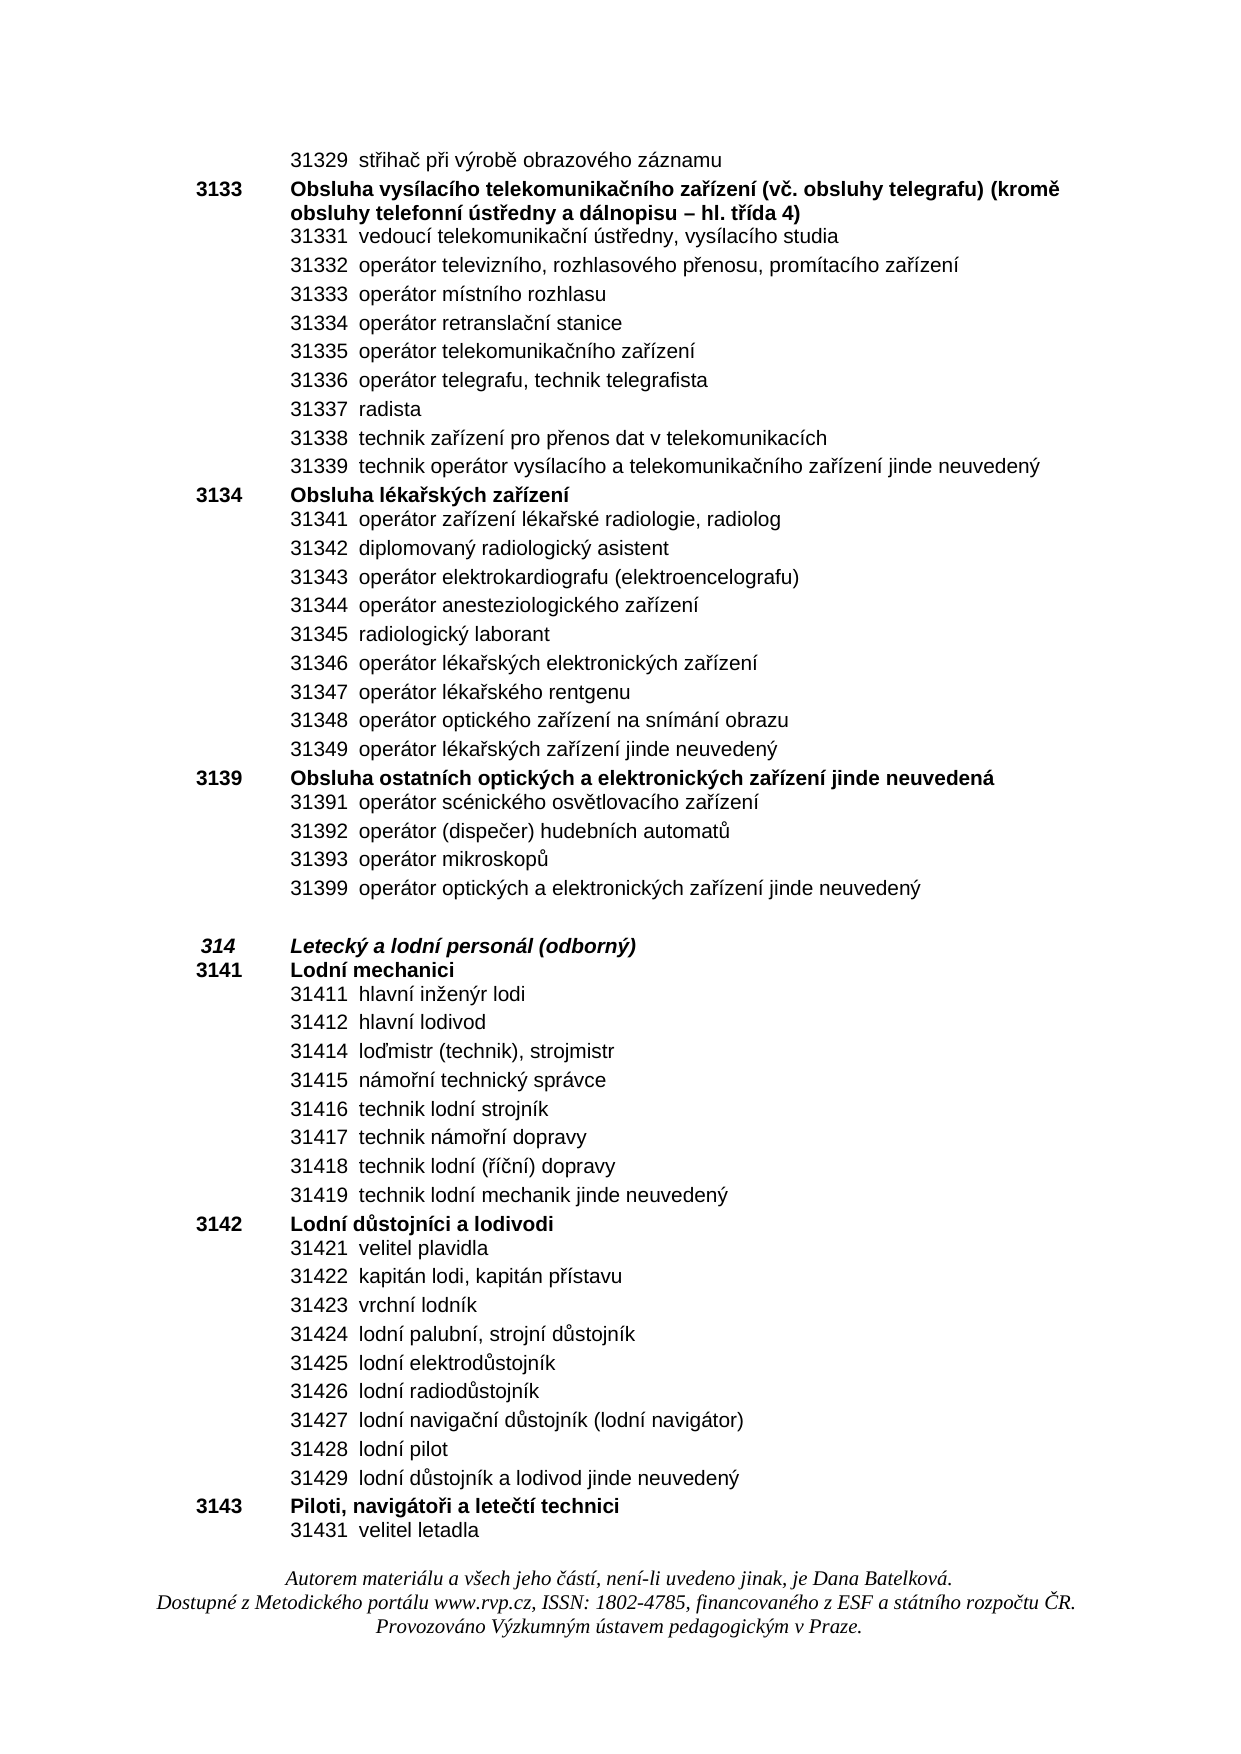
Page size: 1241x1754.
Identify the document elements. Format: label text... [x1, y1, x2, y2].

table_cell [148, 368, 290, 397]
table_cell [148, 536, 290, 564]
table_cell 31338 [290, 426, 359, 454]
table_cell operátor lékařských zařízení jinde neuvedený [359, 737, 1093, 766]
table_cell operátor místního rozhlasu [359, 282, 1093, 311]
table_cell [148, 1154, 290, 1183]
table_cell 31334 [290, 311, 359, 339]
table_cell operátor lékařského rentgenu [359, 680, 1093, 708]
table_cell [148, 1379, 290, 1408]
table_cell 31411 [290, 981, 359, 1010]
table_cell 31331 [290, 224, 359, 253]
table_cell operátor retranslační stanice [359, 311, 1093, 339]
table_cell [148, 224, 290, 253]
table_cell [148, 1465, 290, 1494]
table_cell vrchní lodník [359, 1293, 1093, 1322]
table_cell [148, 1437, 290, 1465]
table_cell velitel plavidla [359, 1235, 1093, 1264]
table_cell technik námořní dopravy [359, 1125, 1093, 1154]
table_cell Obsluha ostatních optických a elektronických zařízení jinde neuvedená [290, 766, 1093, 790]
table_cell 31431 [290, 1518, 359, 1547]
table_cell 31391 [290, 790, 359, 818]
table_cell 31393 [290, 847, 359, 876]
table_cell Obsluha lékařských zařízení [290, 483, 1093, 507]
table_cell 31329 [290, 148, 359, 176]
table_cell 31421 [290, 1235, 359, 1264]
table_cell [148, 1293, 290, 1322]
table_cell 31348 [290, 708, 359, 737]
table_cell [148, 253, 290, 282]
table_cell [148, 876, 290, 905]
table_cell 31428 [290, 1437, 359, 1465]
table_cell operátor optického zařízení na snímání obrazu [359, 708, 1093, 737]
table_cell 31392 [290, 819, 359, 847]
table_cell Lodní důstojníci a lodivodi [290, 1211, 1093, 1235]
table_cell 3141 [148, 958, 290, 981]
table_cell operátor optických a elektronických zařízení jinde neuvedený [359, 876, 1093, 905]
table_cell operátor lékařských elektronických zařízení [359, 651, 1093, 679]
table_cell [148, 1010, 290, 1039]
table_cell [148, 651, 290, 679]
table_cell [148, 397, 290, 426]
table_cell lodní elektrodůstojník [359, 1350, 1093, 1379]
table_cell [148, 1096, 290, 1125]
table_cell [148, 1039, 290, 1068]
table_cell 314 [148, 934, 290, 957]
table_cell 31342 [290, 536, 359, 564]
table_cell 31423 [290, 1293, 359, 1322]
table_cell 3134 [148, 483, 290, 507]
table_cell 31419 [290, 1183, 359, 1211]
table_cell [148, 708, 290, 737]
table_cell [148, 1183, 290, 1211]
table_cell 31335 [290, 339, 359, 368]
table_cell [148, 790, 290, 818]
table_cell 31337 [290, 397, 359, 426]
table_cell 31418 [290, 1154, 359, 1183]
table_cell operátor televizního, rozhlasového přenosu, promítacího zařízení [359, 253, 1093, 282]
table_cell 31341 [290, 507, 359, 536]
table_cell [148, 1235, 290, 1264]
table_cell Piloti, navigátoři a letečtí technici [290, 1494, 1093, 1518]
table_cell loďmistr (technik), strojmistr [359, 1039, 1093, 1068]
table_cell operátor (dispečer) hudebních automatů [359, 819, 1093, 847]
table_cell námořní technický správce [359, 1068, 1093, 1096]
table_cell 31429 [290, 1465, 359, 1494]
table_cell [148, 737, 290, 766]
table_cell 31343 [290, 565, 359, 593]
table_cell 31345 [290, 622, 359, 651]
table_cell technik lodní mechanik jinde neuvedený [359, 1183, 1093, 1211]
table_cell 31415 [290, 1068, 359, 1096]
table_cell Lodní mechanici [290, 958, 1093, 981]
table_cell velitel letadla [359, 1518, 1093, 1547]
table_cell 31333 [290, 282, 359, 311]
table_cell lodní radiodůstojník [359, 1379, 1093, 1408]
table_cell 3143 [148, 1494, 290, 1518]
table_cell 31424 [290, 1322, 359, 1350]
table_cell 31414 [290, 1039, 359, 1068]
table_cell diplomovaný radiologický asistent [359, 536, 1093, 564]
table_cell 31417 [290, 1125, 359, 1154]
table_cell operátor zařízení lékařské radiologie, radiolog [359, 507, 1093, 536]
table_cell [148, 282, 290, 311]
table_cell [148, 819, 290, 847]
table_cell Obsluha vysílacího telekomunikačního zařízení (vč. obsluhy telegrafu) (kromě obsluhy telefonní ústředny a dálnopisu – hl. třída 4) [290, 176, 1093, 224]
table_cell 3133 [148, 176, 290, 224]
table_cell [148, 905, 1093, 933]
table_cell technik zařízení pro přenos dat v telekomunikacích [359, 426, 1093, 454]
table_cell [148, 1264, 290, 1293]
table_cell [148, 311, 290, 339]
table_cell operátor telekomunikačního zařízení [359, 339, 1093, 368]
table_cell [148, 622, 290, 651]
table_cell střihač při výrobě obrazového záznamu [359, 148, 1093, 176]
table_cell 31347 [290, 680, 359, 708]
table_cell [148, 1068, 290, 1096]
table_cell [148, 1125, 290, 1154]
table_cell radiologický laborant [359, 622, 1093, 651]
table_cell lodní důstojník a lodivod jinde neuvedený [359, 1465, 1093, 1494]
table_cell technik lodní strojník [359, 1096, 1093, 1125]
table_cell [148, 981, 290, 1010]
table_cell operátor elektrokardiografu (elektroencelografu) [359, 565, 1093, 593]
table_cell [148, 339, 290, 368]
table_cell [148, 593, 290, 622]
table_cell 31344 [290, 593, 359, 622]
table_cell 3139 [148, 766, 290, 790]
table_cell radista [359, 397, 1093, 426]
table_cell 31332 [290, 253, 359, 282]
table_cell [148, 507, 290, 536]
table_cell Letecký a lodní personál (odborný) [290, 934, 1093, 957]
table_cell lodní navigační důstojník (lodní navigátor) [359, 1408, 1093, 1437]
table_cell [148, 454, 290, 483]
table_cell technik operátor vysílacího a telekomunikačního zařízení jinde neuvedený [359, 454, 1093, 483]
table_cell [148, 1350, 290, 1379]
table_cell [148, 1518, 290, 1547]
table_cell lodní palubní, strojní důstojník [359, 1322, 1093, 1350]
table_cell 31425 [290, 1350, 359, 1379]
table_cell [148, 426, 290, 454]
table_cell 31346 [290, 651, 359, 679]
table_cell operátor scénického osvětlovacího zařízení [359, 790, 1093, 818]
table_cell 31349 [290, 737, 359, 766]
table_cell 31422 [290, 1264, 359, 1293]
table_cell technik lodní (říční) dopravy [359, 1154, 1093, 1183]
table_cell lodní pilot [359, 1437, 1093, 1465]
table_cell 31416 [290, 1096, 359, 1125]
table_cell operátor mikroskopů [359, 847, 1093, 876]
table_cell vedoucí telekomunikační ústředny, vysílacího studia [359, 224, 1093, 253]
table_cell [148, 1408, 290, 1437]
table_cell 31426 [290, 1379, 359, 1408]
table_cell operátor telegrafu, technik telegrafista [359, 368, 1093, 397]
table_cell 3142 [148, 1211, 290, 1235]
table_cell 31427 [290, 1408, 359, 1437]
table_cell [148, 148, 290, 176]
table_cell 31336 [290, 368, 359, 397]
table_cell 31399 [290, 876, 359, 905]
table_cell hlavní lodivod [359, 1010, 1093, 1039]
table_cell 31339 [290, 454, 359, 483]
table_cell [148, 680, 290, 708]
table_cell [148, 565, 290, 593]
table_cell [148, 1322, 290, 1350]
table_cell 31412 [290, 1010, 359, 1039]
table_cell [148, 847, 290, 876]
table_cell operátor anesteziologického zařízení [359, 593, 1093, 622]
table_cell hlavní inženýr lodi [359, 981, 1093, 1010]
table_cell kapitán lodi, kapitán přístavu [359, 1264, 1093, 1293]
